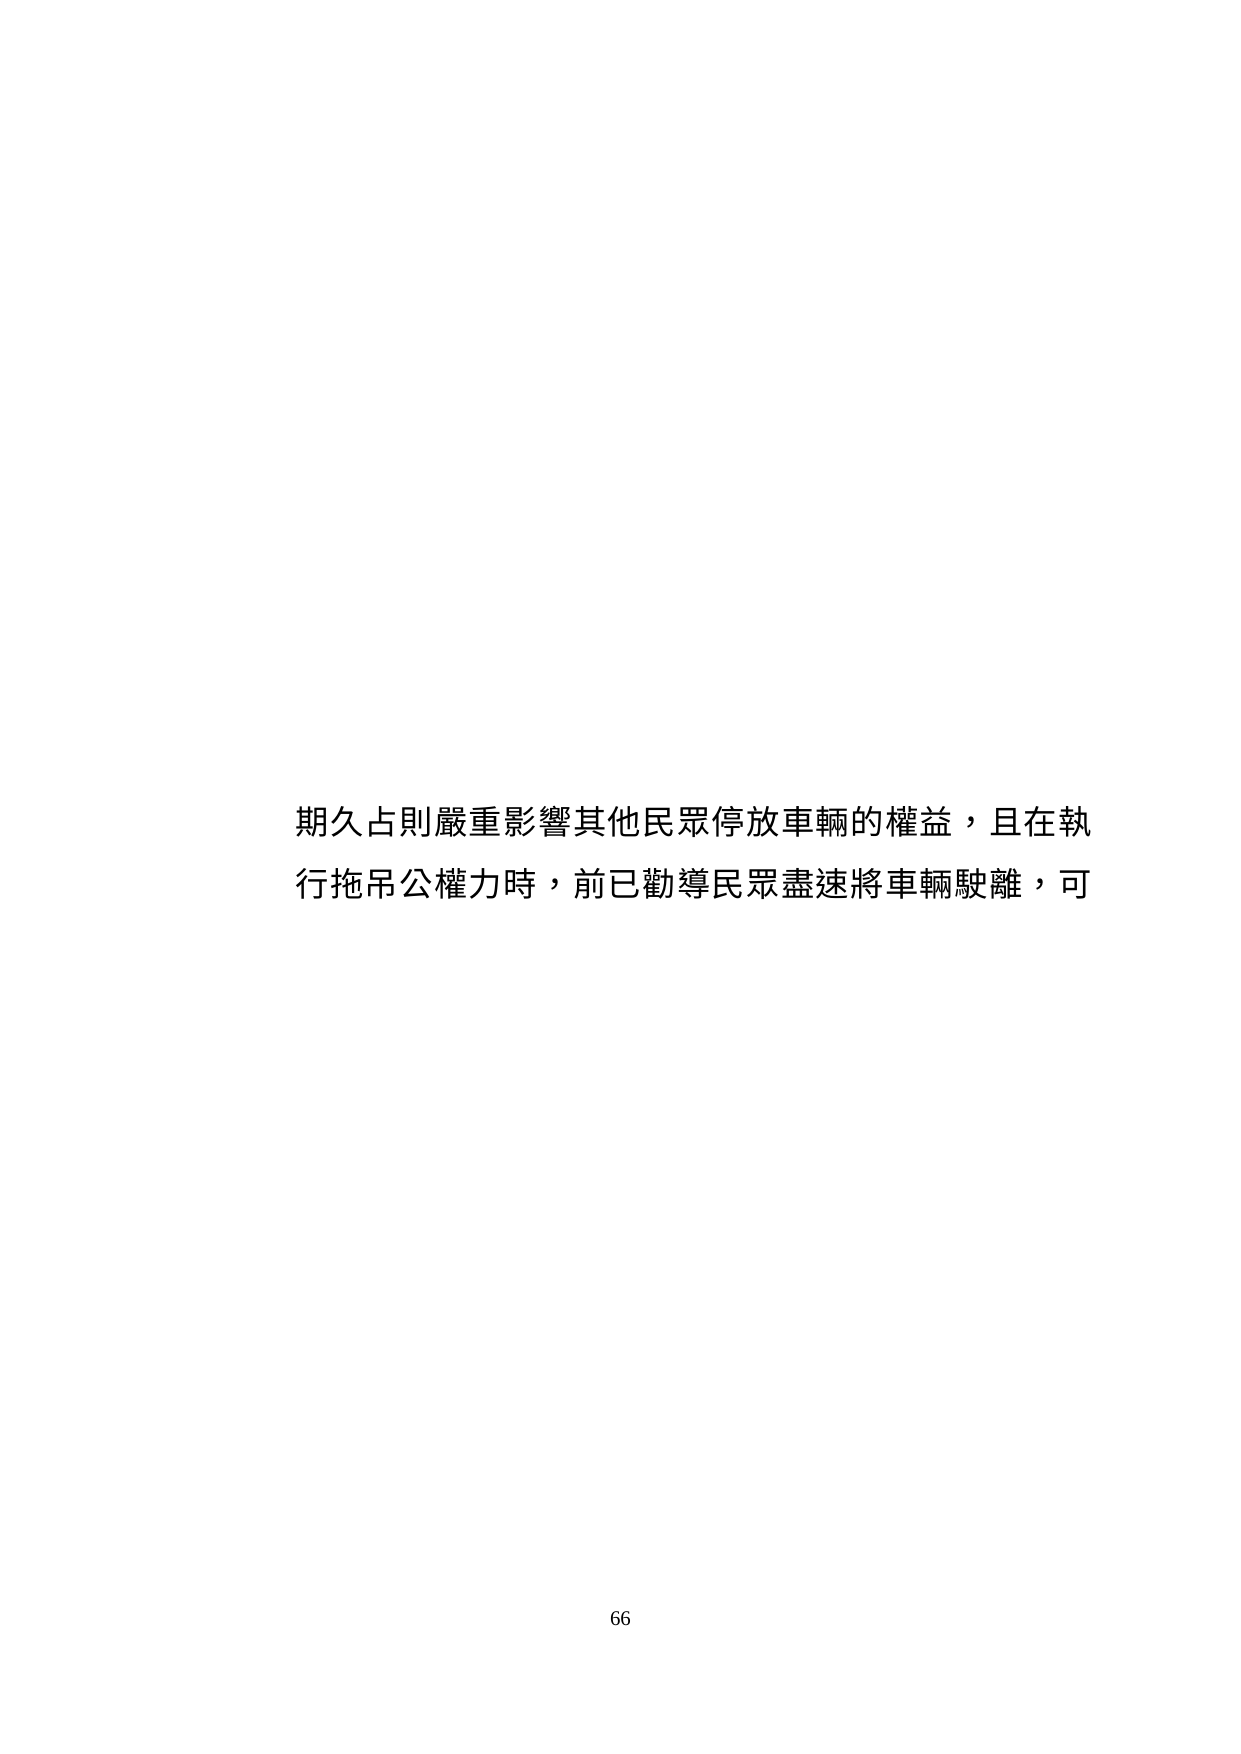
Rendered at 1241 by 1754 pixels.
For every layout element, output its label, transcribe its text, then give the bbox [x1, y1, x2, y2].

text 期久占則嚴重影響其他民眾停放車輛的權益，且在執行拖吊公權力時，前已勸導民眾盡速將車輛駛離，可 [295, 778, 1092, 903]
